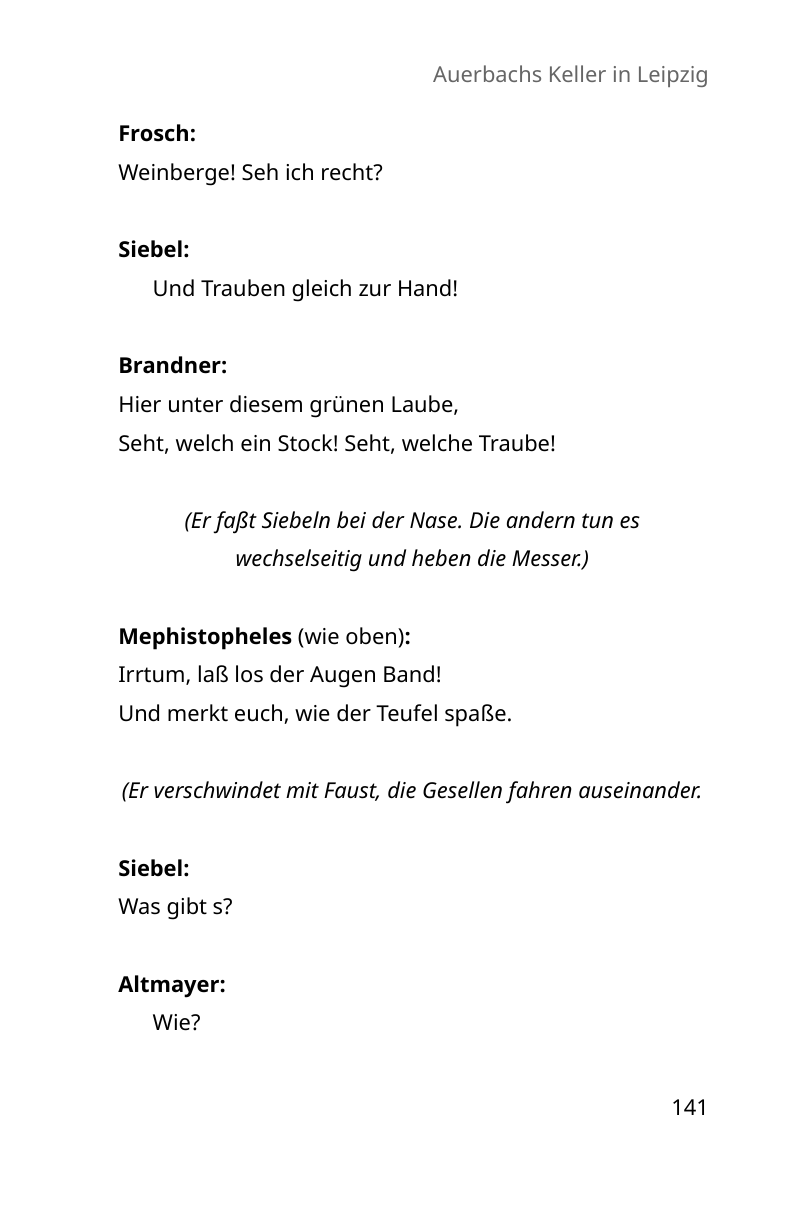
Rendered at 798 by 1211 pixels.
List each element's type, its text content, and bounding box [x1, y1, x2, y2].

text Altmayer: Wie? [118, 948, 709, 1037]
text (Er verschwindet mit Faust, die Gesellen fahren auseinander. [118, 754, 709, 805]
text Mephistopheles (wie oben): Irrtum, laß los der Augen Band! Und merkt euch, wie der Teufel spaße. [118, 594, 709, 728]
text Frosch: Weinberge! Seh ich recht? [118, 118, 709, 187]
text Siebel: Was gibt s? [118, 826, 709, 921]
text (Er faßt Siebeln bei der Nase. Die andern tun es wechselseitig und heben die Messer.) [118, 484, 709, 573]
text Siebel: Und Trauben gleich zur Hand! [118, 213, 709, 303]
text Brandner: Hier unter diesem grünen Laube, Seht, welch ein Stock! Seht, welche Traube! [118, 329, 709, 457]
